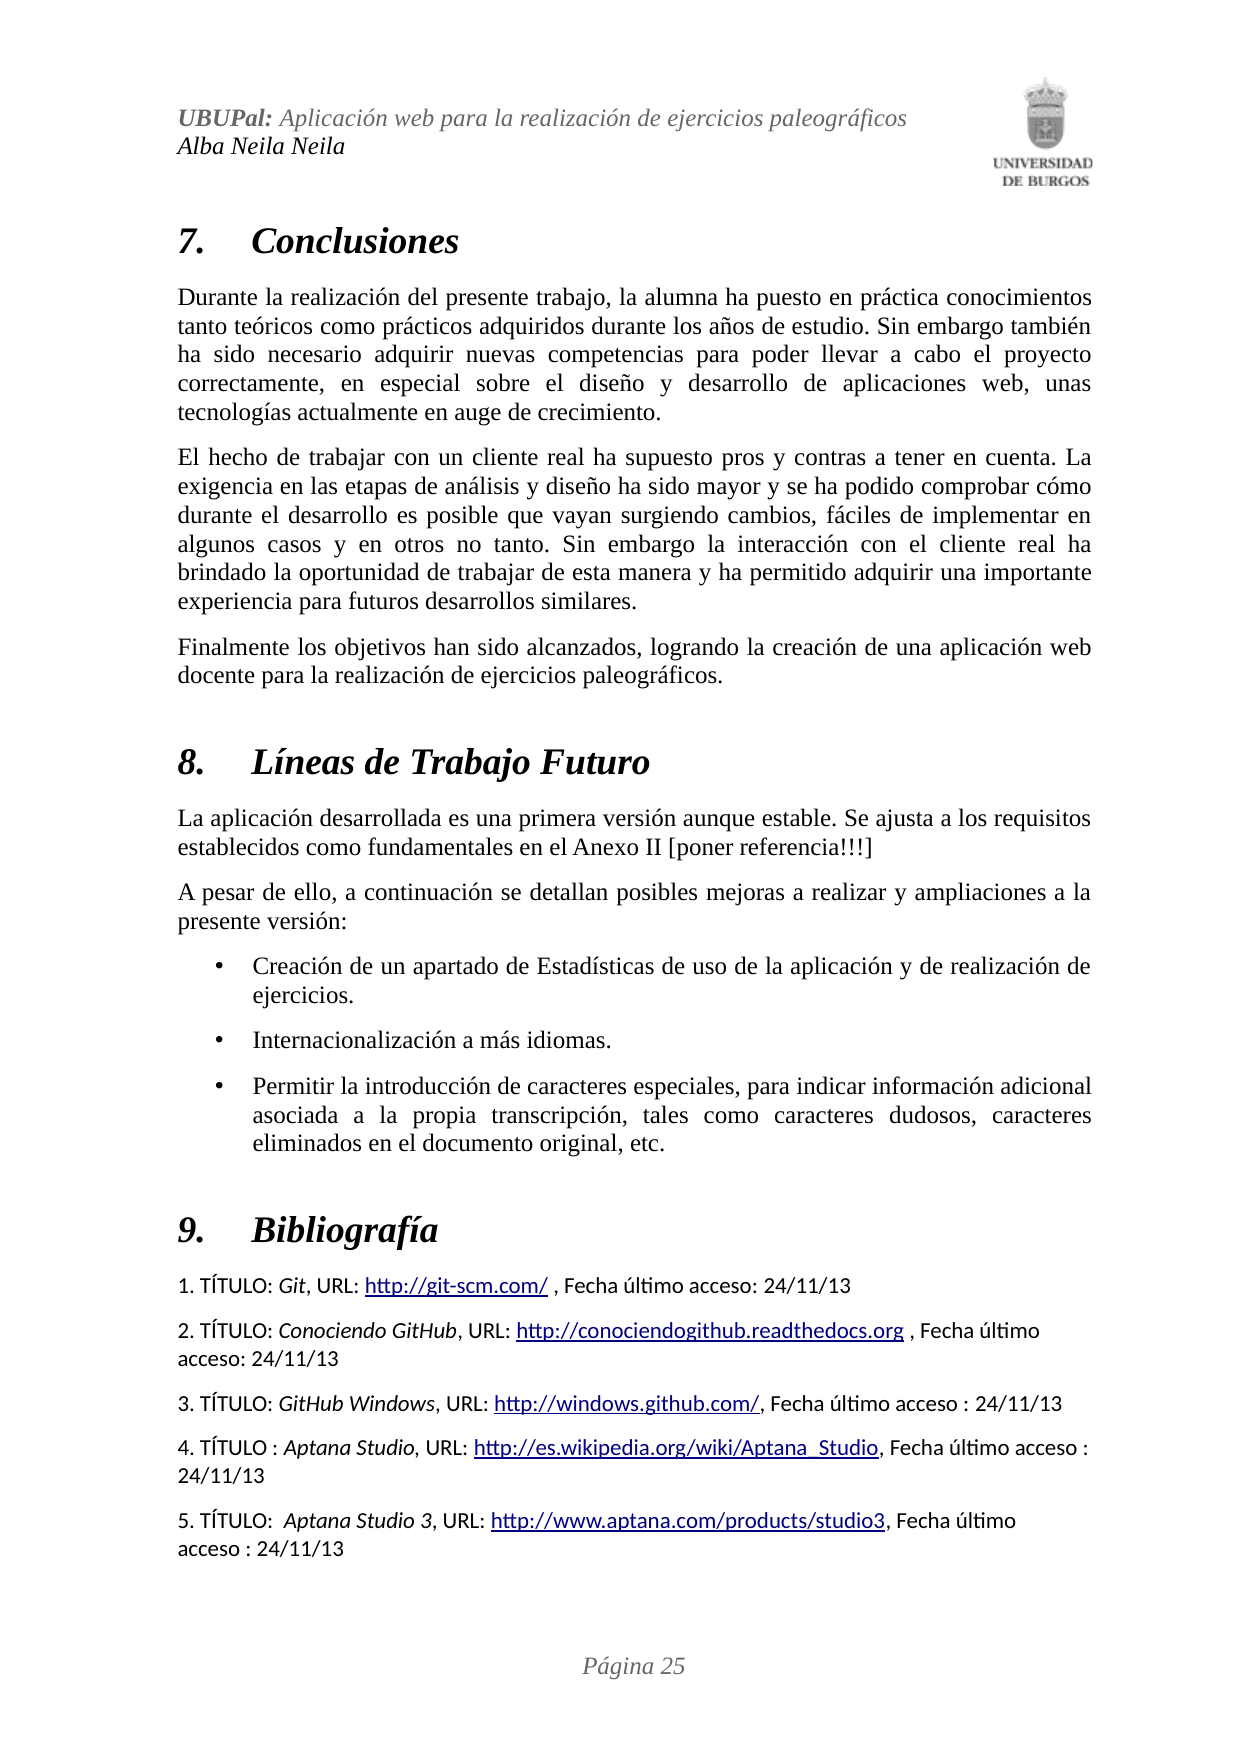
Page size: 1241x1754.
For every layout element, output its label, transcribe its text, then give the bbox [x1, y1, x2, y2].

text 2. TÍTULO: Conociendo GitHub, URL: http://conociendogithub.readthedocs.org , Fecha último acceso: 24/11/13 [177, 1316, 1092, 1372]
text 5. TÍTULO: Aptana Studio 3, URL: http://www.aptana.com/products/studio3, Fecha último acceso : 24/11/13 [177, 1506, 1092, 1562]
list Permitir la introducción de caracteres especiales, para indicar información adicional asociada a la propia transcripción, tales como caracteres dudosos, caracteres eliminados en el documento original, etc. [215, 1071, 1092, 1157]
text El hecho de trabajar con un cliente real ha supuesto pros y contras a tener en cuenta. La exigencia en las etapas de análisis y diseño ha sido mayor y se ha podido comprobar cómo durante el desarrollo es posible que vayan surgiendo cambios, fáciles de implementar en algunos casos y en otros no tanto. Sin embargo la interacción con el cliente real ha brindado la oportunidad de trabajar de esta manera y ha permitido adquirir una importante experiencia para futuros desarrollos similares. [177, 442, 1092, 615]
list Internacionalización a más idiomas. [215, 1026, 1092, 1054]
text 1. TÍTULO: Git, URL: http://git-scm.com/ , Fecha último acceso: 24/11/13 [177, 1271, 1092, 1299]
text La aplicación desarrollada es una primera versión aunque estable. Se ajusta a los requisitos establecidos como fundamentales en el Anexo II [poner referencia!!!] [177, 803, 1092, 861]
text 3. TÍTULO: GitHub Windows, URL: http://windows.github.com/, Fecha último acceso : 24/11/13 [177, 1389, 1092, 1417]
picture [993, 77, 1093, 186]
subtitle Bibliografía [177, 1207, 1092, 1251]
text 4. TÍTULO : Aptana Studio, URL: http://es.wikipedia.org/wiki/Aptana_Studio, Fecha último acceso : 24/11/13 [177, 1433, 1092, 1489]
subtitle Conclusiones [177, 218, 1092, 261]
subtitle Líneas de Trabajo Futuro [177, 739, 1092, 782]
text A pesar de ello, a continuación se detallan posibles mejoras a realizar y ampliaciones a la presente versión: [177, 877, 1092, 935]
text Durante la realización del presente trabajo, la alumna ha puesto en práctica conocimientos tanto teóricos como prácticos adquiridos durante los años de estudio. Sin embargo también ha sido necesario adquirir nuevas competencias para poder llevar a cabo el proyecto correctamente, en especial sobre el diseño y desarrollo de aplicaciones web, unas tecnologías actualmente en auge de crecimiento. [177, 282, 1092, 426]
text Finalmente los objetivos han sido alcanzados, logrando la creación de una aplicación web docente para la realización de ejercicios paleográficos. [177, 632, 1092, 689]
list Creación de un apartado de Estadísticas de uso de la aplicación y de realización de ejercicios. [215, 951, 1092, 1009]
